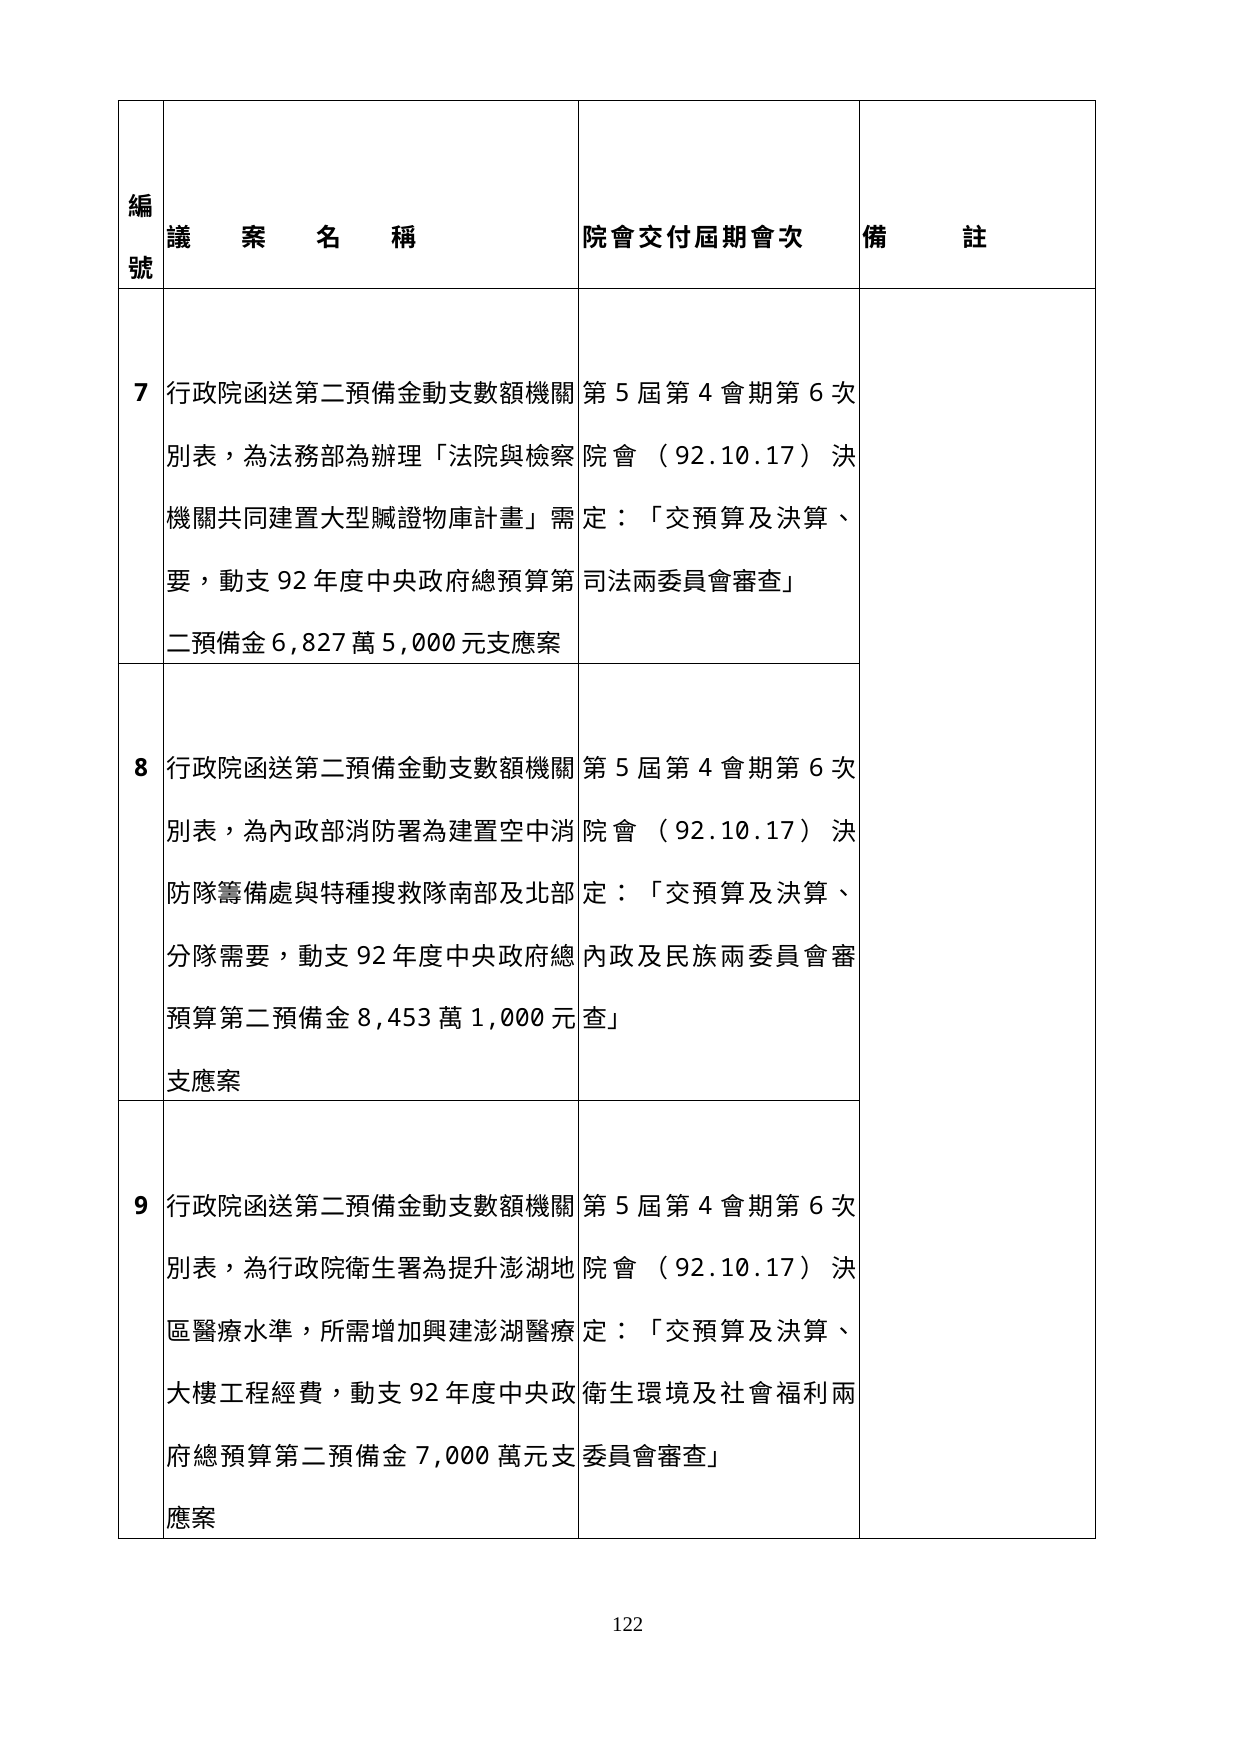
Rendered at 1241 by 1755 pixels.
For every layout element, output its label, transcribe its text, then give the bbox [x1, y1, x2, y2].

table_cell [860, 289, 1095, 1538]
table_cell 行政院函送第二預備金動支數額機關別表，為內政部消防署為建置空中消防隊籌備處與特種搜救隊南部及北部分隊需要，動支92年度中央政府總預算第二預備金8,453萬1,000元支應案 [164, 664, 578, 1100]
table_header 編號 [119, 101, 163, 288]
table_cell 第5屆第4會期第6次院會（92.10.17）決定：「交預算及決算、內政及民族兩委員會審查」 [579, 664, 859, 1100]
table_header 議 案 名 稱 [164, 101, 578, 288]
table_cell 第5屆第4會期第6次院會（92.10.17）決定：「交預算及決算、衛生環境及社會福利兩委員會審查」 [579, 1101, 859, 1538]
table_cell [119, 664, 163, 1100]
table_header 備 註 [860, 101, 1095, 288]
table_cell [119, 289, 163, 663]
table_cell [119, 1101, 163, 1538]
table_cell 第5屆第4會期第6次院會（92.10.17）決定：「交預算及決算、司法兩委員會審查」 [579, 289, 859, 663]
table_cell 行政院函送第二預備金動支數額機關別表，為行政院衛生署為提升澎湖地區醫療水準，所需增加興建澎湖醫療大樓工程經費，動支92年度中央政府總預算第二預備金7,000萬元支應案 [164, 1101, 578, 1538]
table_cell 行政院函送第二預備金動支數額機關別表，為法務部為辦理「法院與檢察機關共同建置大型贓證物庫計畫」需要，動支92年度中央政府總預算第二預備金6,827萬5,000元支應案 [164, 289, 578, 663]
table_header 院會交付屆期會次 [579, 101, 859, 288]
